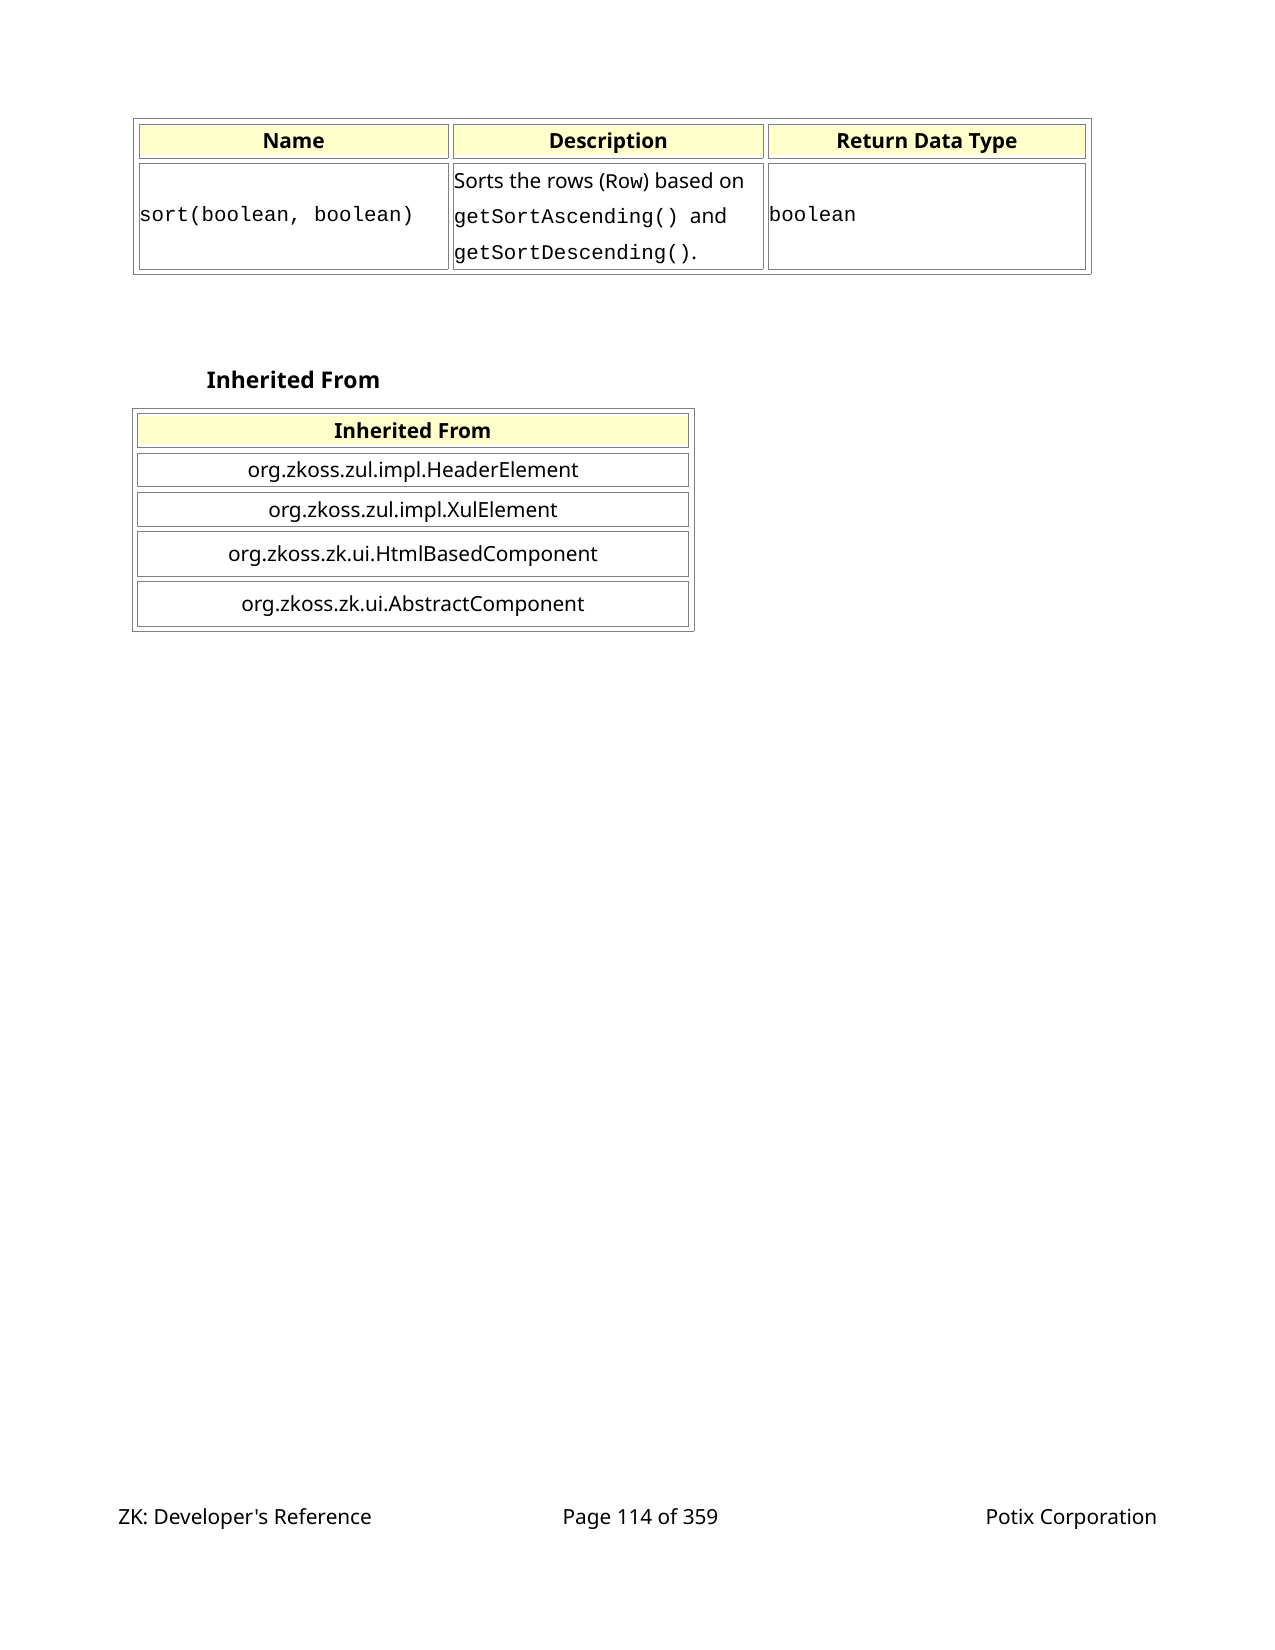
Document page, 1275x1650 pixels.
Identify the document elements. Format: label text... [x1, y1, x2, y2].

table_header Return Data Type [766, 119, 1088, 158]
subtitle Inherited From [207, 364, 1157, 395]
table_cell org.zkoss.zk.ui.AbstractComponent [134, 576, 691, 626]
table_cell sort(boolean, boolean) [136, 158, 451, 268]
table_cell org.zkoss.zul.impl.XulElement [134, 486, 691, 526]
table_cell org.zkoss.zul.impl.HeaderElement [134, 447, 691, 486]
table_cell boolean [766, 158, 1088, 268]
table_cell Sorts the rows (Row) based on getSortAscending() and getSortDescending(). [451, 158, 766, 268]
table_header Name [136, 119, 451, 158]
table_header Description [451, 119, 766, 158]
table_header Inherited From [134, 409, 691, 447]
table_cell org.zkoss.zk.ui.HtmlBasedComponent [134, 526, 691, 576]
